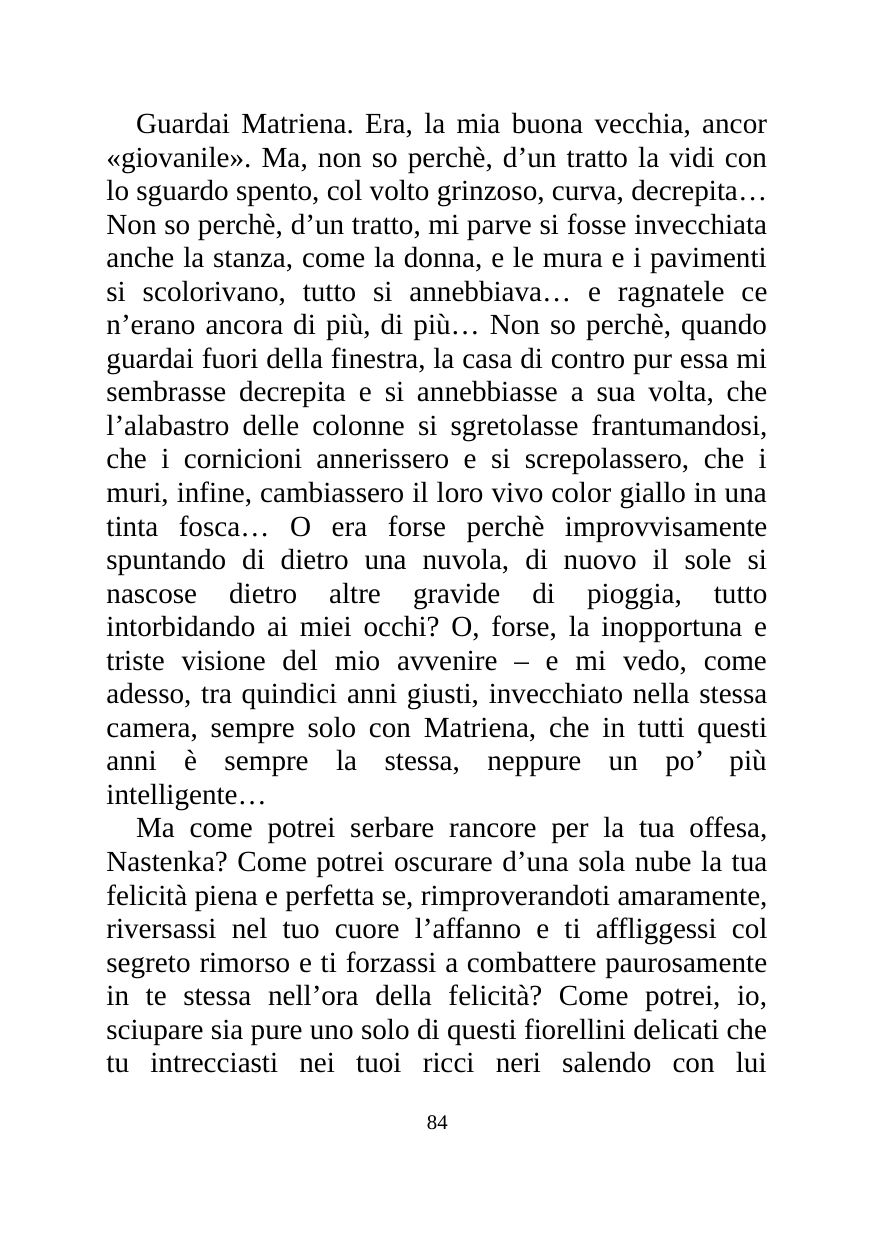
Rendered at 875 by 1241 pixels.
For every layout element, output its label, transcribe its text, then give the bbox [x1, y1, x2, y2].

text Ma come potrei serbare rancore per la tua offesa, Nastenka? Come potrei oscurare d’una sola nube la tua felicità piena e perfetta se, rimproverandoti amaramente, riversassi nel tuo cuore l’affanno e ti affliggessi col segreto rimorso e ti forzassi a combattere paurosamente in te stessa nell’ora della felicità? Come potrei, io, sciupare sia pure uno solo di questi fiorellini delicati che tu intrecciasti nei tuoi ricci neri salendo con lui [106, 811, 768, 1079]
text Guardai Matriena. Era, la mia buona vecchia, ancor «giovanile». Ma, non so perchè, d’un tratto la vidi con lo sguardo spento, col volto grinzoso, curva, decrepita… Non so perchè, d’un tratto, mi parve si fosse invecchiata anche la stanza, come la donna, e le mura e i pavimenti si scolorivano, tutto si annebbiava… e ragnatele ce n’erano ancora di più, di più… Non so perchè, quando guardai fuori della finestra, la casa di contro pur essa mi sembrasse decrepita e si annebbiasse a sua volta, che l’alabastro delle colonne si sgretolasse frantumandosi, che i cornicioni annerissero e si screpolassero, che i muri, infine, cambiassero il loro vivo color giallo in una tinta fosca… O era forse perchè improvvisamente spuntando di dietro una nuvola, di nuovo il sole si nascose dietro altre gravide di pioggia, tutto intorbidando ai miei occhi? O, forse, la inopportuna e triste visione del mio avvenire – e mi vedo, come adesso, tra quindici anni giusti, invecchiato nella stessa camera, sempre solo con Matriena, che in tutti questi anni è sempre la stessa, neppure un po’ più intelligente… [106, 106, 768, 811]
